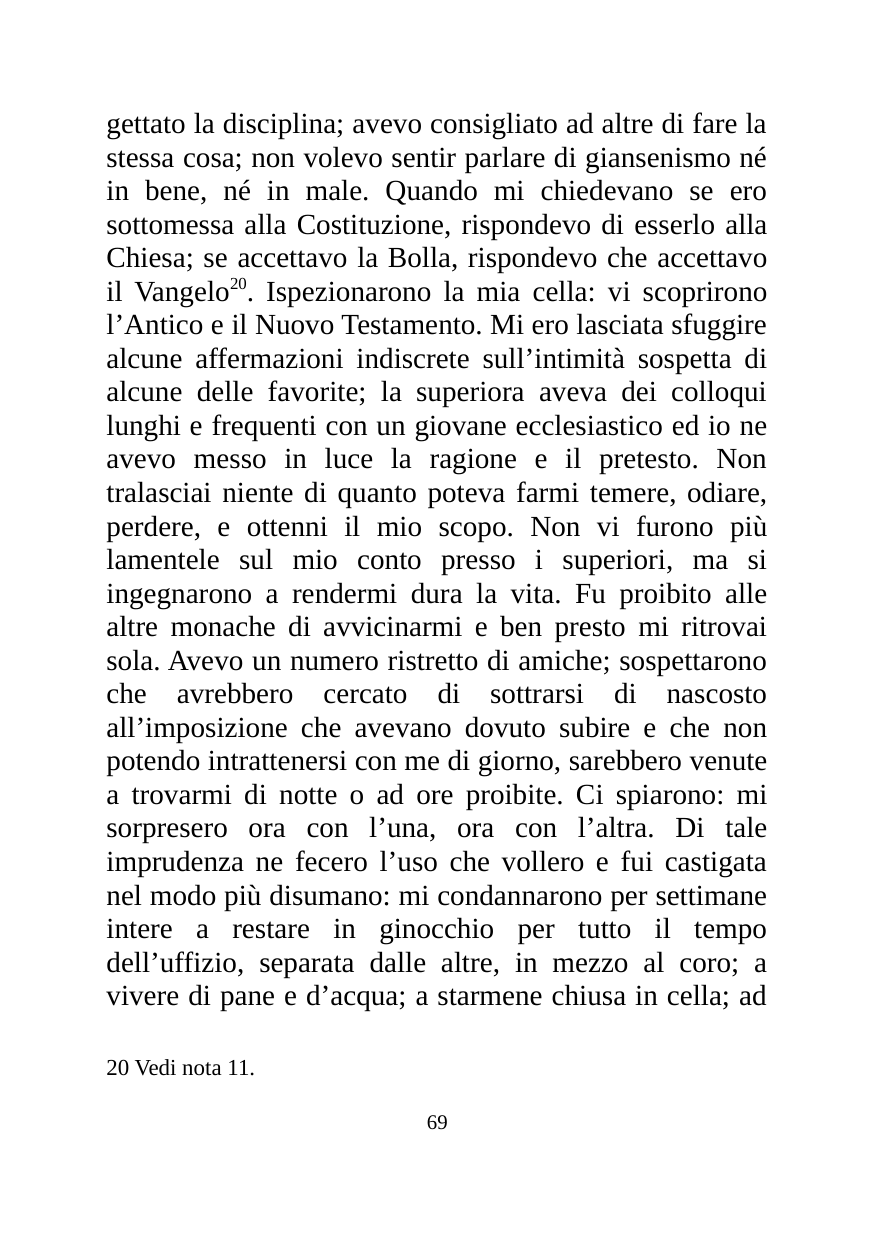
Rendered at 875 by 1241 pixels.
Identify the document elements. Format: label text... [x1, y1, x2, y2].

text Vedi nota 11. [106, 1054, 768, 1080]
text gettato la disciplina; avevo consigliato ad altre di fare la stessa cosa; non volevo sentir parlare di giansenismo né in bene, né in male. Quando mi chiedevano se ero sottomessa alla Costituzione, rispondevo di esserlo alla Chiesa; se accettavo la Bolla, rispondevo che accettavo il Vangelo. Ispezionarono la mia cella: vi scoprirono l’Antico e il Nuovo Testamento. Mi ero lasciata sfuggire alcune affermazioni indiscrete sull’intimità sospetta di alcune delle favorite; la superiora aveva dei colloqui lunghi e frequenti con un giovane ecclesiastico ed io ne avevo messo in luce la ragione e il pretesto. Non tralasciai niente di quanto poteva farmi temere, odiare, perdere, e ottenni il mio scopo. Non vi furono più lamentele sul mio conto presso i superiori, ma si ingegnarono a rendermi dura la vita. Fu proibito alle altre monache di avvicinarmi e ben presto mi ritrovai sola. Avevo un numero ristretto di amiche; sospettarono che avrebbero cercato di sottrarsi di nascosto all’imposizione che avevano dovuto subire e che non potendo intrattenersi con me di giorno, sarebbero venute a trovarmi di notte o ad ore proibite. Ci spiarono: mi sorpresero ora con l’una, ora con l’altra. Di tale imprudenza ne fecero l’uso che vollero e fui castigata nel modo più disumano: mi condannarono per settimane intere a restare in ginocchio per tutto il tempo dell’uffizio, separata dalle altre, in mezzo al coro; a vivere di pane e d’acqua; a starmene chiusa in cella; ad [106, 106, 768, 1012]
